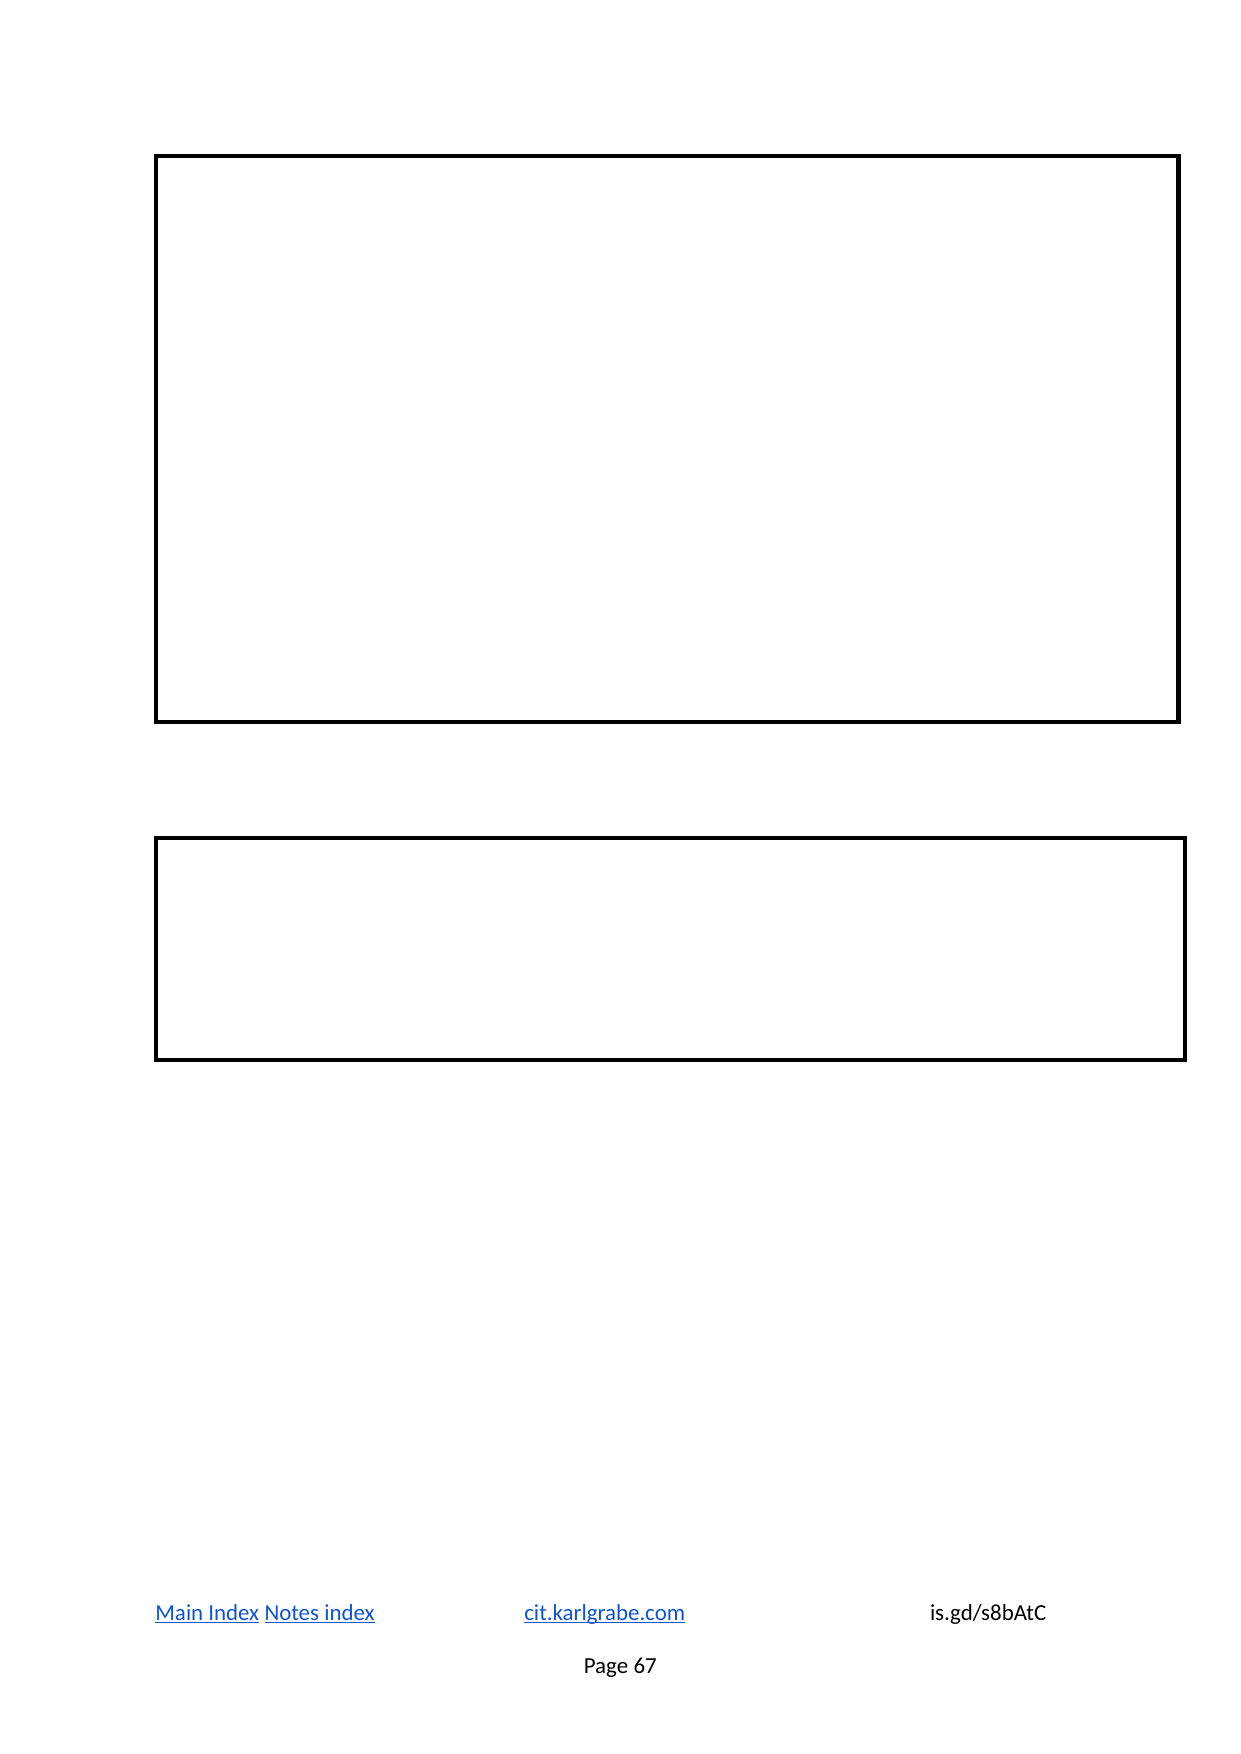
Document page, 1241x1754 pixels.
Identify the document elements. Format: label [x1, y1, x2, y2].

picture [158, 158, 1176, 720]
picture [158, 840, 1183, 1058]
